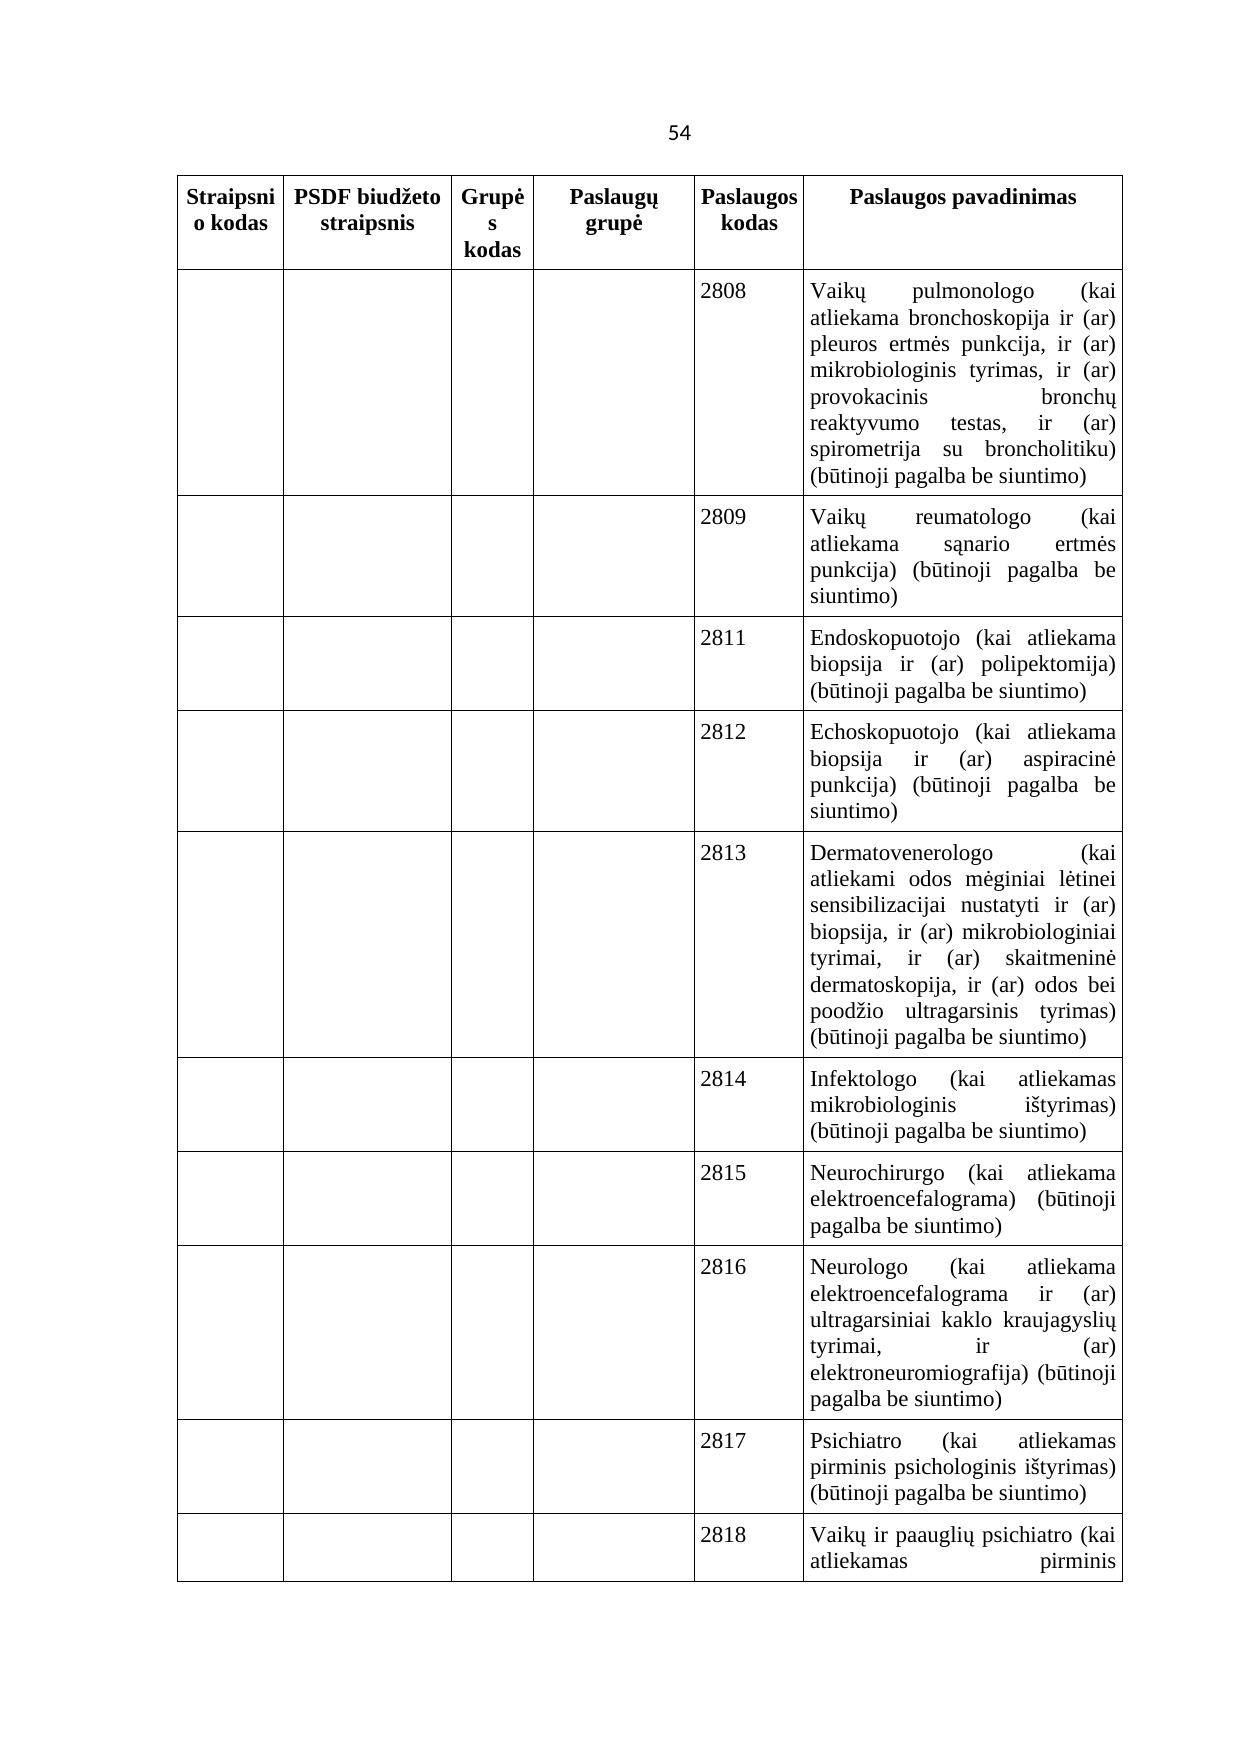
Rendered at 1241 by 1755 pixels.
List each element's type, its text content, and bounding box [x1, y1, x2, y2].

table_cell [534, 832, 694, 1057]
table_header Grupės kodas [452, 176, 533, 269]
table_cell 2812 [695, 711, 803, 831]
table_cell [452, 496, 533, 616]
table_cell [534, 1058, 694, 1151]
table_cell 2818 [695, 1514, 803, 1581]
table_cell [284, 1152, 451, 1245]
table_cell [452, 711, 533, 831]
table_cell [452, 270, 533, 495]
table_cell [178, 711, 283, 831]
table_cell 2815 [695, 1152, 803, 1245]
table_cell [178, 1152, 283, 1245]
table_cell [452, 1514, 533, 1581]
table_cell [284, 1420, 451, 1513]
table_cell Neurochirurgo (kai atliekama elektroencefalograma) (būtinoji pagalba be siuntimo) [804, 1152, 1122, 1245]
table_cell [178, 832, 283, 1057]
table_cell [534, 617, 694, 710]
table_cell 2817 [695, 1420, 803, 1513]
table_cell Echoskopuotojo (kai atliekama biopsija ir (ar) aspiracinė punkcija) (būtinoji pagalba be siuntimo) [804, 711, 1122, 831]
table_cell 2813 [695, 832, 803, 1057]
table_cell [284, 617, 451, 710]
table_cell 2811 [695, 617, 803, 710]
table_cell [452, 1152, 533, 1245]
table_cell [178, 1058, 283, 1151]
table_header Paslaugų grupė [534, 176, 694, 269]
table_cell [284, 1058, 451, 1151]
table_cell Vaikų reumatologo (kai atliekama sąnario ertmės punkcija) (būtinoji pagalba be siuntimo) [804, 496, 1122, 616]
table_cell [452, 1246, 533, 1419]
table_cell [178, 1514, 283, 1581]
table_cell [178, 1420, 283, 1513]
table_cell Infektologo (kai atliekamas mikrobiologinis ištyrimas) (būtinoji pagalba be siuntimo) [804, 1058, 1122, 1151]
table_cell Psichiatro (kai atliekamas pirminis psichologinis ištyrimas) (būtinoji pagalba be siuntimo) [804, 1420, 1122, 1513]
table_cell [284, 711, 451, 831]
table_cell [284, 270, 451, 495]
table_cell [452, 832, 533, 1057]
table_cell [534, 1514, 694, 1581]
table_cell [284, 496, 451, 616]
table_cell 2816 [695, 1246, 803, 1419]
table_cell Dermatovenerologo (kai atliekami odos mėginiai lėtinei sensibilizacijai nustatyti ir (ar) biopsija, ir (ar) mikrobiologiniai tyrimai, ir (ar) skaitmeninė dermatoskopija, ir (ar) odos bei poodžio ultragarsinis tyrimas) (būtinoji pagalba be siuntimo) [804, 832, 1122, 1057]
table_cell [534, 1152, 694, 1245]
table_cell 2809 [695, 496, 803, 616]
table_cell [452, 1420, 533, 1513]
table_cell [284, 832, 451, 1057]
table_cell [178, 496, 283, 616]
table_cell [452, 1058, 533, 1151]
table_cell [534, 270, 694, 495]
table_cell [178, 270, 283, 495]
table_cell [178, 617, 283, 710]
table_cell [534, 1420, 694, 1513]
table_cell 2808 [695, 270, 803, 495]
table_cell [178, 1246, 283, 1419]
table_cell [284, 1514, 451, 1581]
table_cell [534, 1246, 694, 1419]
table_cell [452, 617, 533, 710]
table_header Paslaugos pavadinimas [804, 176, 1122, 269]
table_cell [534, 711, 694, 831]
table_cell [534, 496, 694, 616]
table_header Straipsnio kodas [178, 176, 283, 269]
table_cell Neurologo (kai atliekama elektroencefalograma ir (ar) ultragarsiniai kaklo kraujagyslių tyrimai, ir (ar) elektroneuromiografija) (būtinoji pagalba be siuntimo) [804, 1246, 1122, 1419]
table_header Paslaugos kodas [695, 176, 803, 269]
table_header PSDF biudžeto straipsnis [284, 176, 451, 269]
table_cell Vaikų pulmonologo (kai atliekama bronchoskopija ir (ar) pleuros ertmės punkcija, ir (ar) mikrobiologinis tyrimas, ir (ar) provokacinis bronchų reaktyvumo testas, ir (ar) spirometrija su broncholitiku) (būtinoji pagalba be siuntimo) [804, 270, 1122, 495]
table_cell 2814 [695, 1058, 803, 1151]
table_cell Vaikų ir paauglių psichiatro (kai atliekamas pirminis [804, 1514, 1122, 1581]
table_cell [284, 1246, 451, 1419]
table_cell Endoskopuotojo (kai atliekama biopsija ir (ar) polipektomija) (būtinoji pagalba be siuntimo) [804, 617, 1122, 710]
